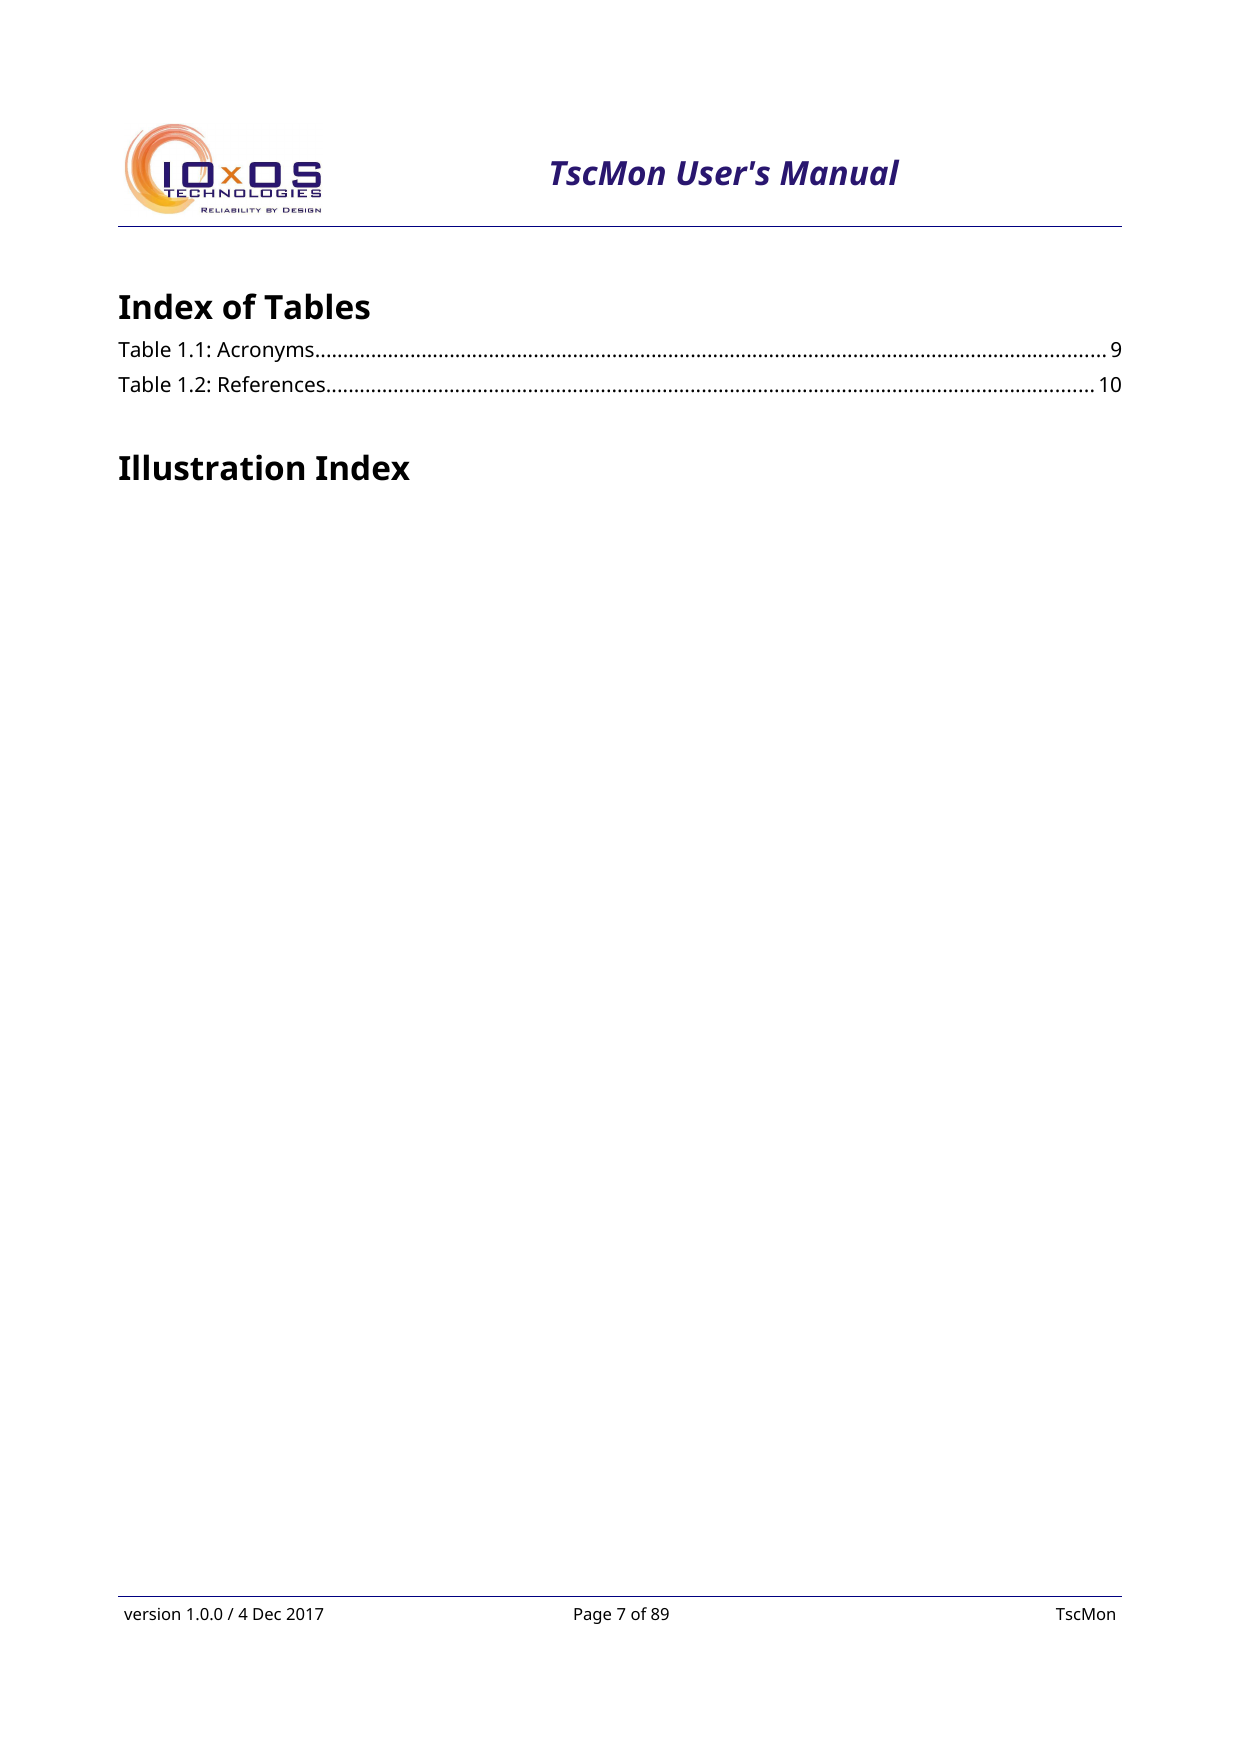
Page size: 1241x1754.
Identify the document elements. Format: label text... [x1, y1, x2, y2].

subtitle Illustration Index [118, 444, 1122, 490]
picture [123, 123, 323, 217]
text Table 1.1: Acronyms 9 [118, 336, 1122, 364]
subtitle Index of Tables [118, 284, 1122, 329]
text Table 1.2: References 10 [118, 370, 1122, 398]
